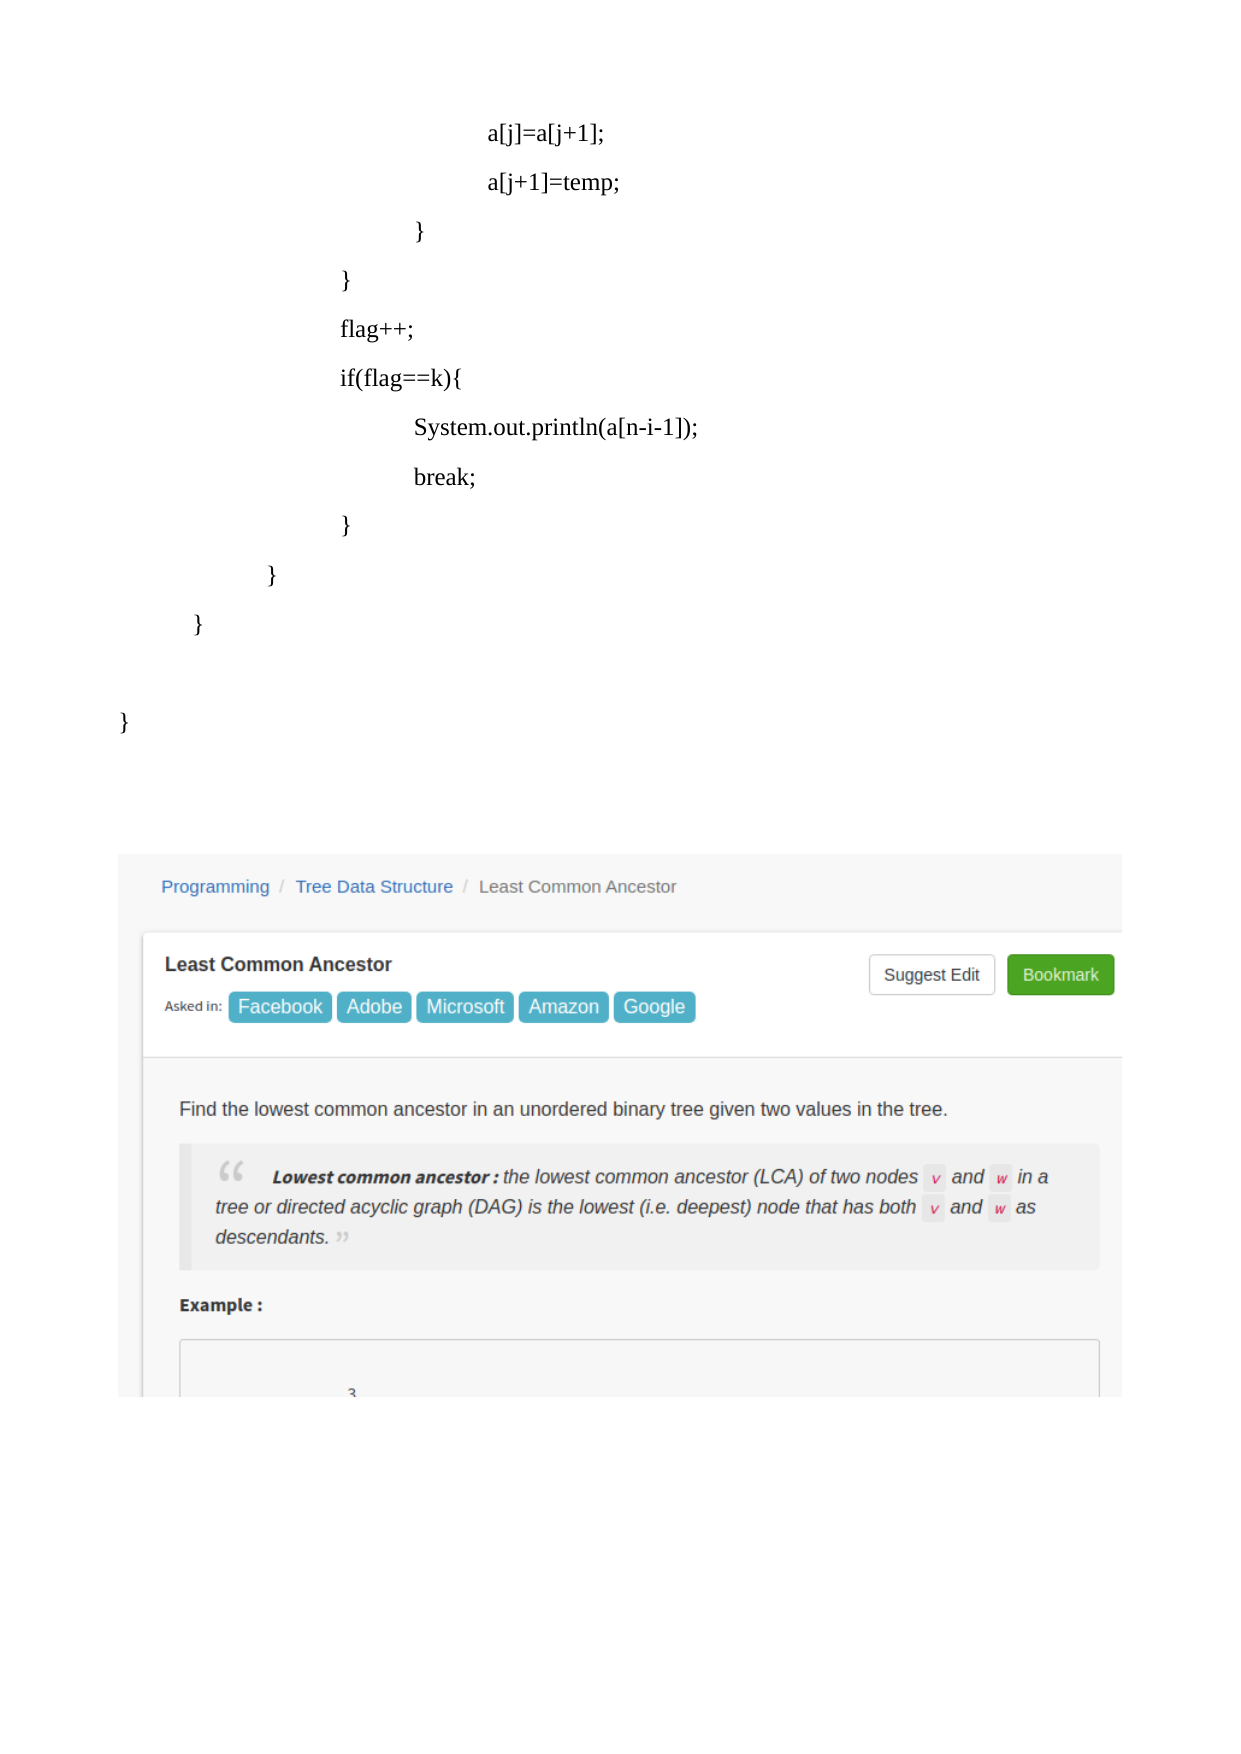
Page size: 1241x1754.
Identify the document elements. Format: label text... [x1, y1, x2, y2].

text a[j]=a[j+1]; [118, 118, 1122, 147]
text } [118, 707, 1122, 736]
text flag++; [118, 314, 1122, 343]
text } [118, 216, 1122, 245]
text } [118, 609, 1122, 637]
text } [118, 560, 1122, 588]
text } [118, 511, 1122, 539]
text break; [118, 462, 1122, 490]
text if(flag==k){ [118, 363, 1122, 392]
text System.out.println(a[n-i-1]); [118, 412, 1122, 441]
text a[j+1]=temp; [118, 167, 1122, 196]
picture [118, 854, 1123, 1397]
text } [118, 265, 1122, 294]
